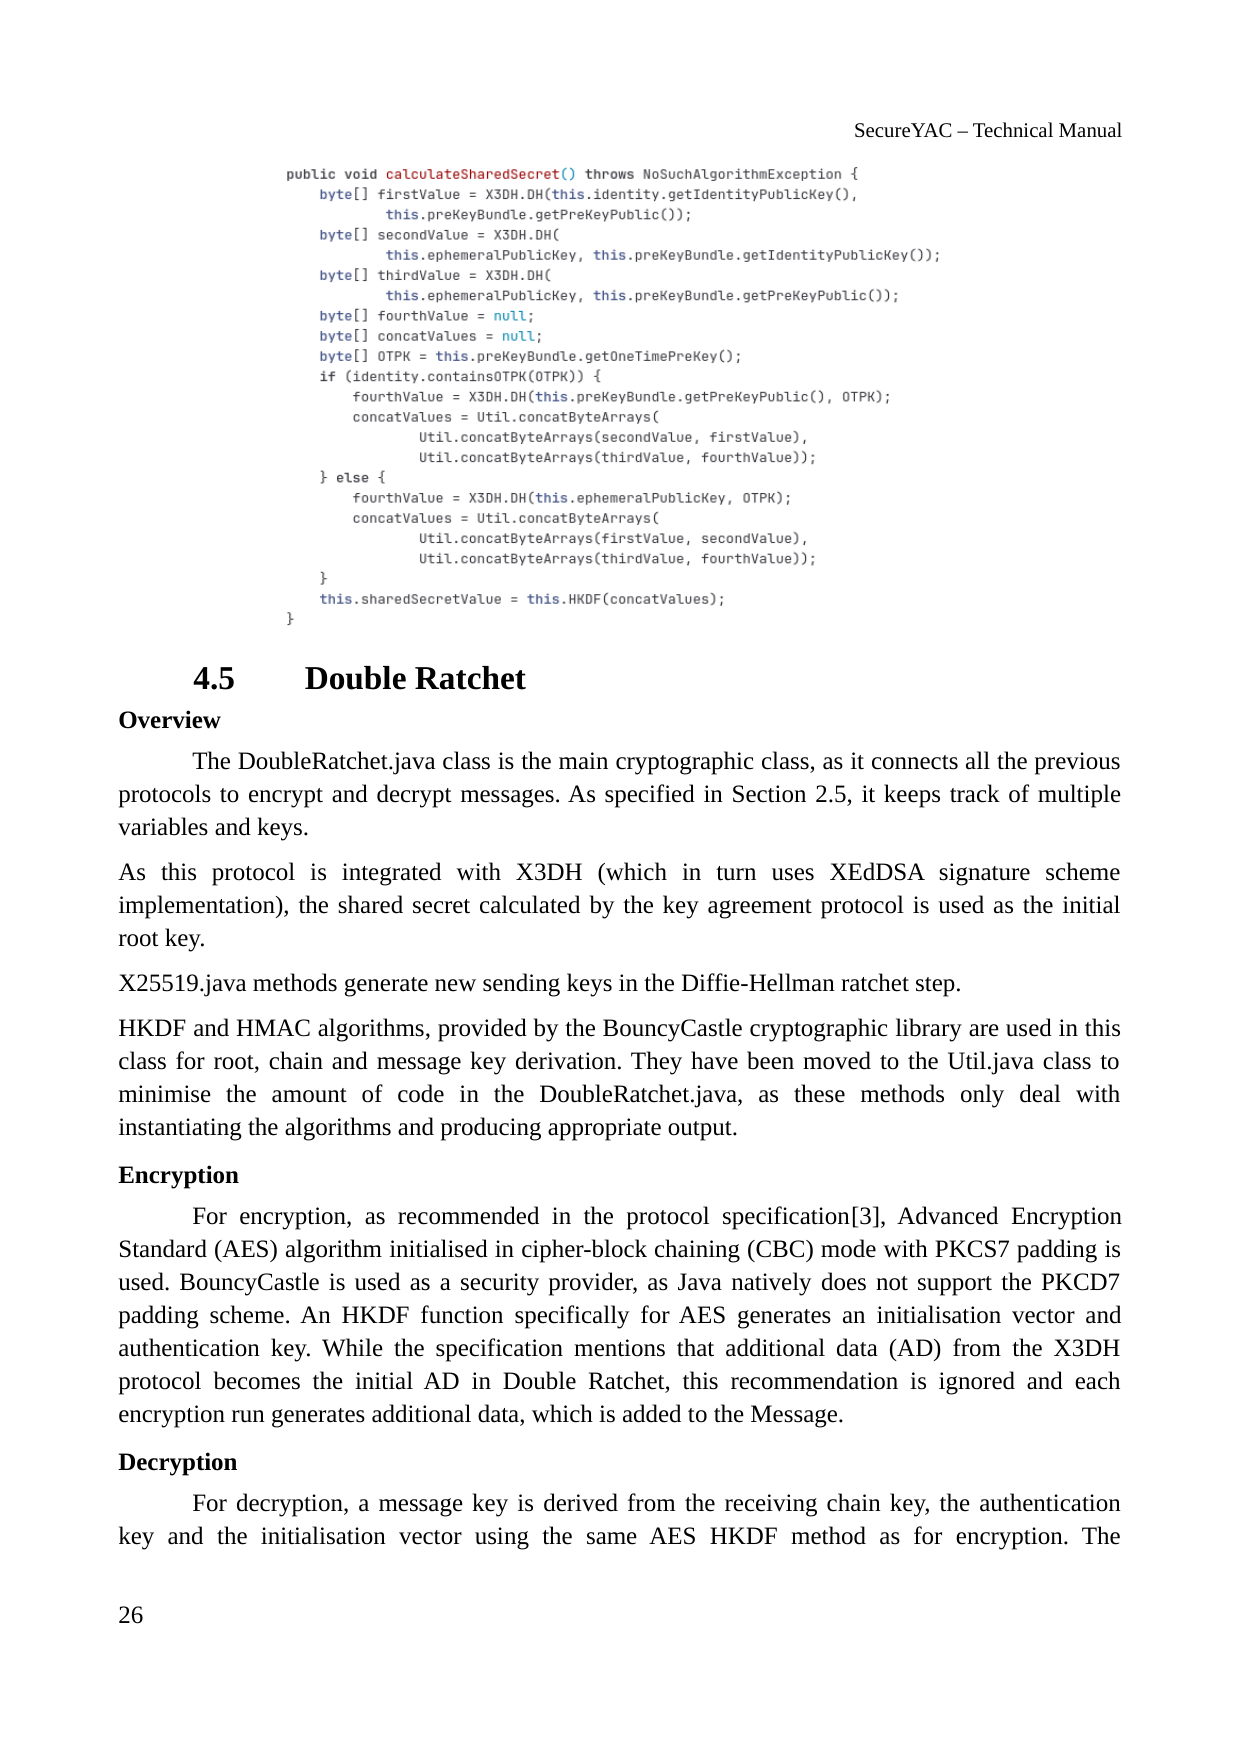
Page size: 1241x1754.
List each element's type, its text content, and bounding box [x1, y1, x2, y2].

text For decryption, a message key is derived from the receiving chain key, the authentication key and the initialisation vector using the same AES HKDF method as for encryption. The [118, 1488, 1122, 1550]
subtitle Encryption [118, 1160, 1122, 1189]
subtitle Overview [118, 705, 1122, 734]
subtitle Decryption [118, 1447, 1122, 1476]
text As this protocol is integrated with X3DH (which in turn uses XEdDSA signature scheme implementation), the shared secret calculated by the key agreement protocol is used as the initial root key. [118, 857, 1122, 952]
text X25519.java methods generate new sending keys in the Diffie-Hellman ratchet step. [118, 968, 1122, 997]
subtitle Double Ratchet [193, 658, 1122, 697]
text HKDF and HMAC algorithms, provided by the BouncyCastle cryptographic library are used in this class for root, chain and message key derivation. They have been moved to the Util.java class to minimise the amount of code in the DoubleRatchet.java, as these methods only deal with instantiating the algorithms and producing appropriate output. [118, 1013, 1122, 1141]
text The DoubleRatchet.java class is the main cryptographic class, as it connects all the previous protocols to encrypt and decrypt messages. As specified in Section 2.5, it keeps track of multiple variables and keys. [118, 746, 1122, 841]
text For encryption, as recommended in the protocol specification[3], Advanced Encryption Standard (AES) algorithm initialised in cipher-block chaining (CBC) mode with PKCS7 padding is used. BouncyCastle is used as a security provider, as Java natively does not support the PKCD7 padding scheme. An HKDF function specifically for AES generates an initialisation vector and authentication key. While the specification mentions that additional data (AD) from the X3DH protocol becomes the initial AD in Double Ratchet, this recommendation is ignored and each encryption run generates additional data, which is added to the Message. [118, 1201, 1122, 1428]
